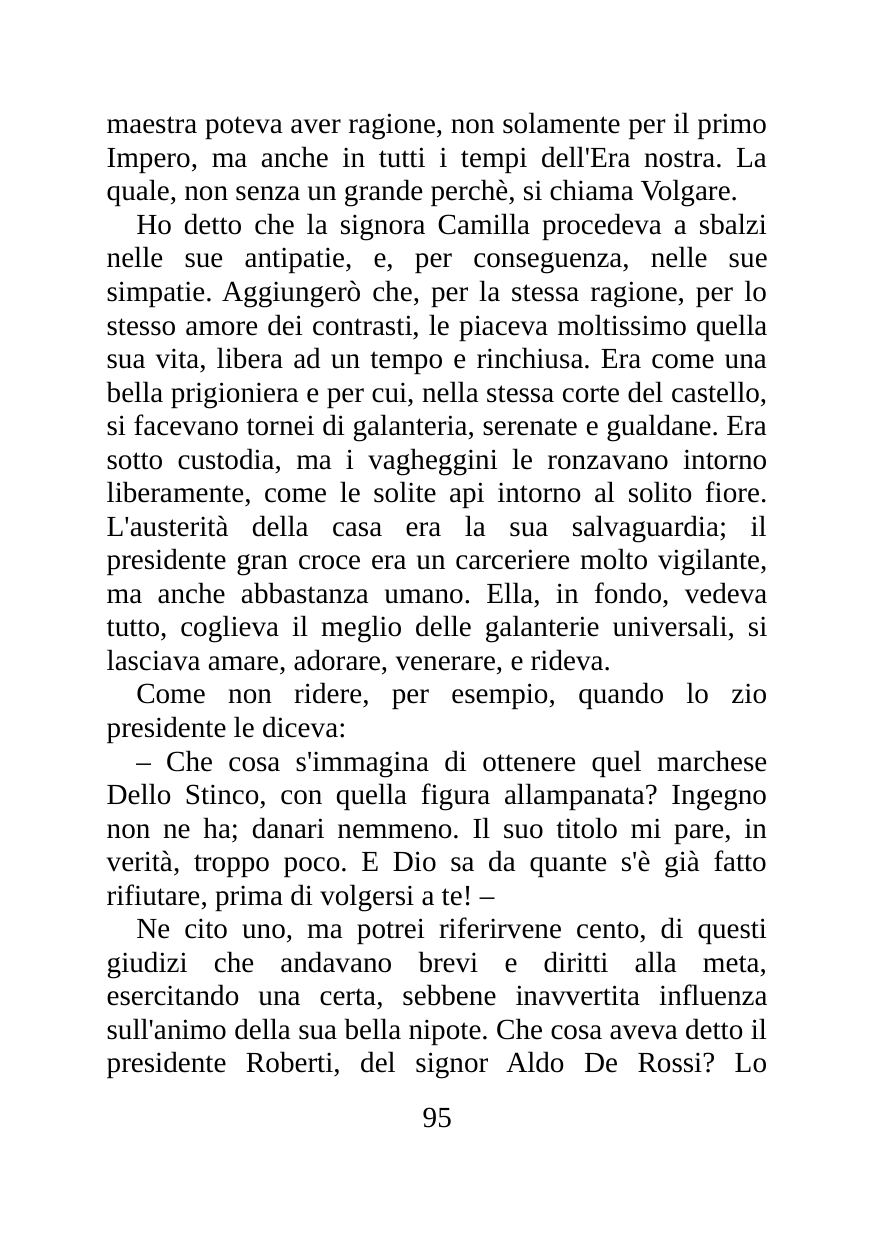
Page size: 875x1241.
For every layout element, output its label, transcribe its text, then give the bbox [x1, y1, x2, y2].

text ‒ Che cosa s'immagina di ottenere quel marchese Dello Stinco, con quella figura allampanata? Ingegno non ne ha; danari nemmeno. Il suo titolo mi pare, in verità, troppo poco. E Dio sa da quante s'è già fatto rifiutare, prima di volgersi a te! ‒ [106, 744, 768, 911]
text maestra poteva aver ragione, non solamente per il primo Impero, ma anche in tutti i tempi dell'Era nostra. La quale, non senza un grande perchè, si chiama Volgare. [106, 106, 768, 207]
text Ne cito uno, ma potrei riferirvene cento, di questi giudizi che andavano brevi e diritti alla meta, esercitando una certa, sebbene inavvertita influenza sull'animo della sua bella nipote. Che cosa aveva detto il presidente Roberti, del signor Aldo De Rossi? Lo [106, 911, 768, 1079]
text Ho detto che la signora Camilla procedeva a sbalzi nelle sue antipatie, e, per conseguenza, nelle sue simpatie. Aggiungerò che, per la stessa ragione, per lo stesso amore dei contrasti, le piaceva moltissimo quella sua vita, libera ad un tempo e rinchiusa. Era come una bella prigioniera e per cui, nella stessa corte del castello, si facevano tornei di galanteria, serenate e gualdane. Era sotto custodia, ma i vagheggini le ronzavano intorno liberamente, come le solite api intorno al solito fiore. L'austerità della casa era la sua salvaguardia; il presidente gran croce era un carceriere molto vigilante, ma anche abbastanza umano. Ella, in fondo, vedeva tutto, coglieva il meglio delle galanterie universali, si lasciava amare, adorare, venerare, e rideva. [106, 207, 768, 677]
text Come non ridere, per esempio, quando lo zio presidente le diceva: [106, 677, 768, 744]
